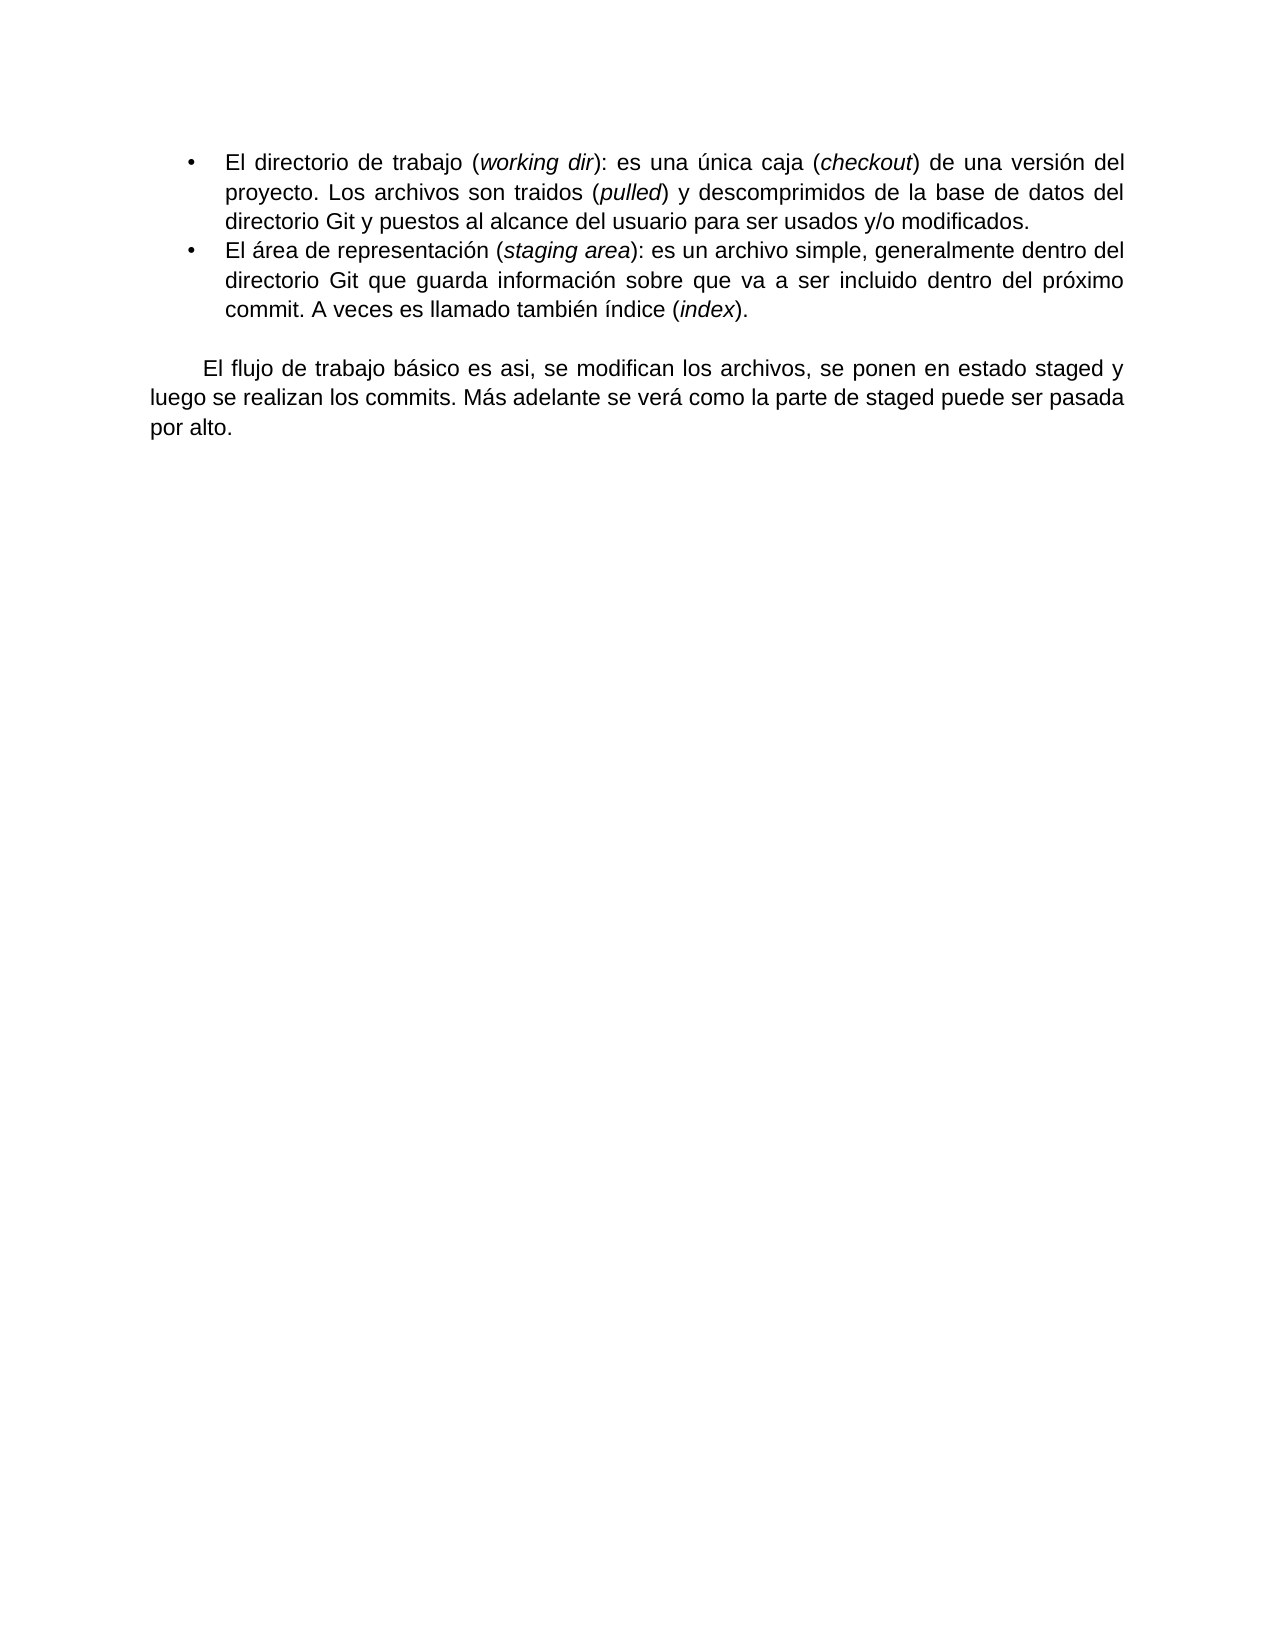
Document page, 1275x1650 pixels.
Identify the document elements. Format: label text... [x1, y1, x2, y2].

list El área de representación (staging area): es un archivo simple, generalmente dentro del directorio Git que guarda información sobre que va a ser incluido dentro del próximo commit. A veces es llamado también índice (index). [187, 238, 1125, 322]
list El directorio de trabajo (working dir): es una única caja (checkout) de una versión del proyecto. Los archivos son traidos (pulled) y descomprimidos de la base de datos del directorio Git y puestos al alcance del usuario para ser usados y/o modificados. [187, 150, 1125, 234]
text El flujo de trabajo básico es asi, se modifican los archivos, se ponen en estado staged y luego se realizan los commits. Más adelante se verá como la parte de staged puede ser pasada por alto. [150, 356, 1125, 440]
